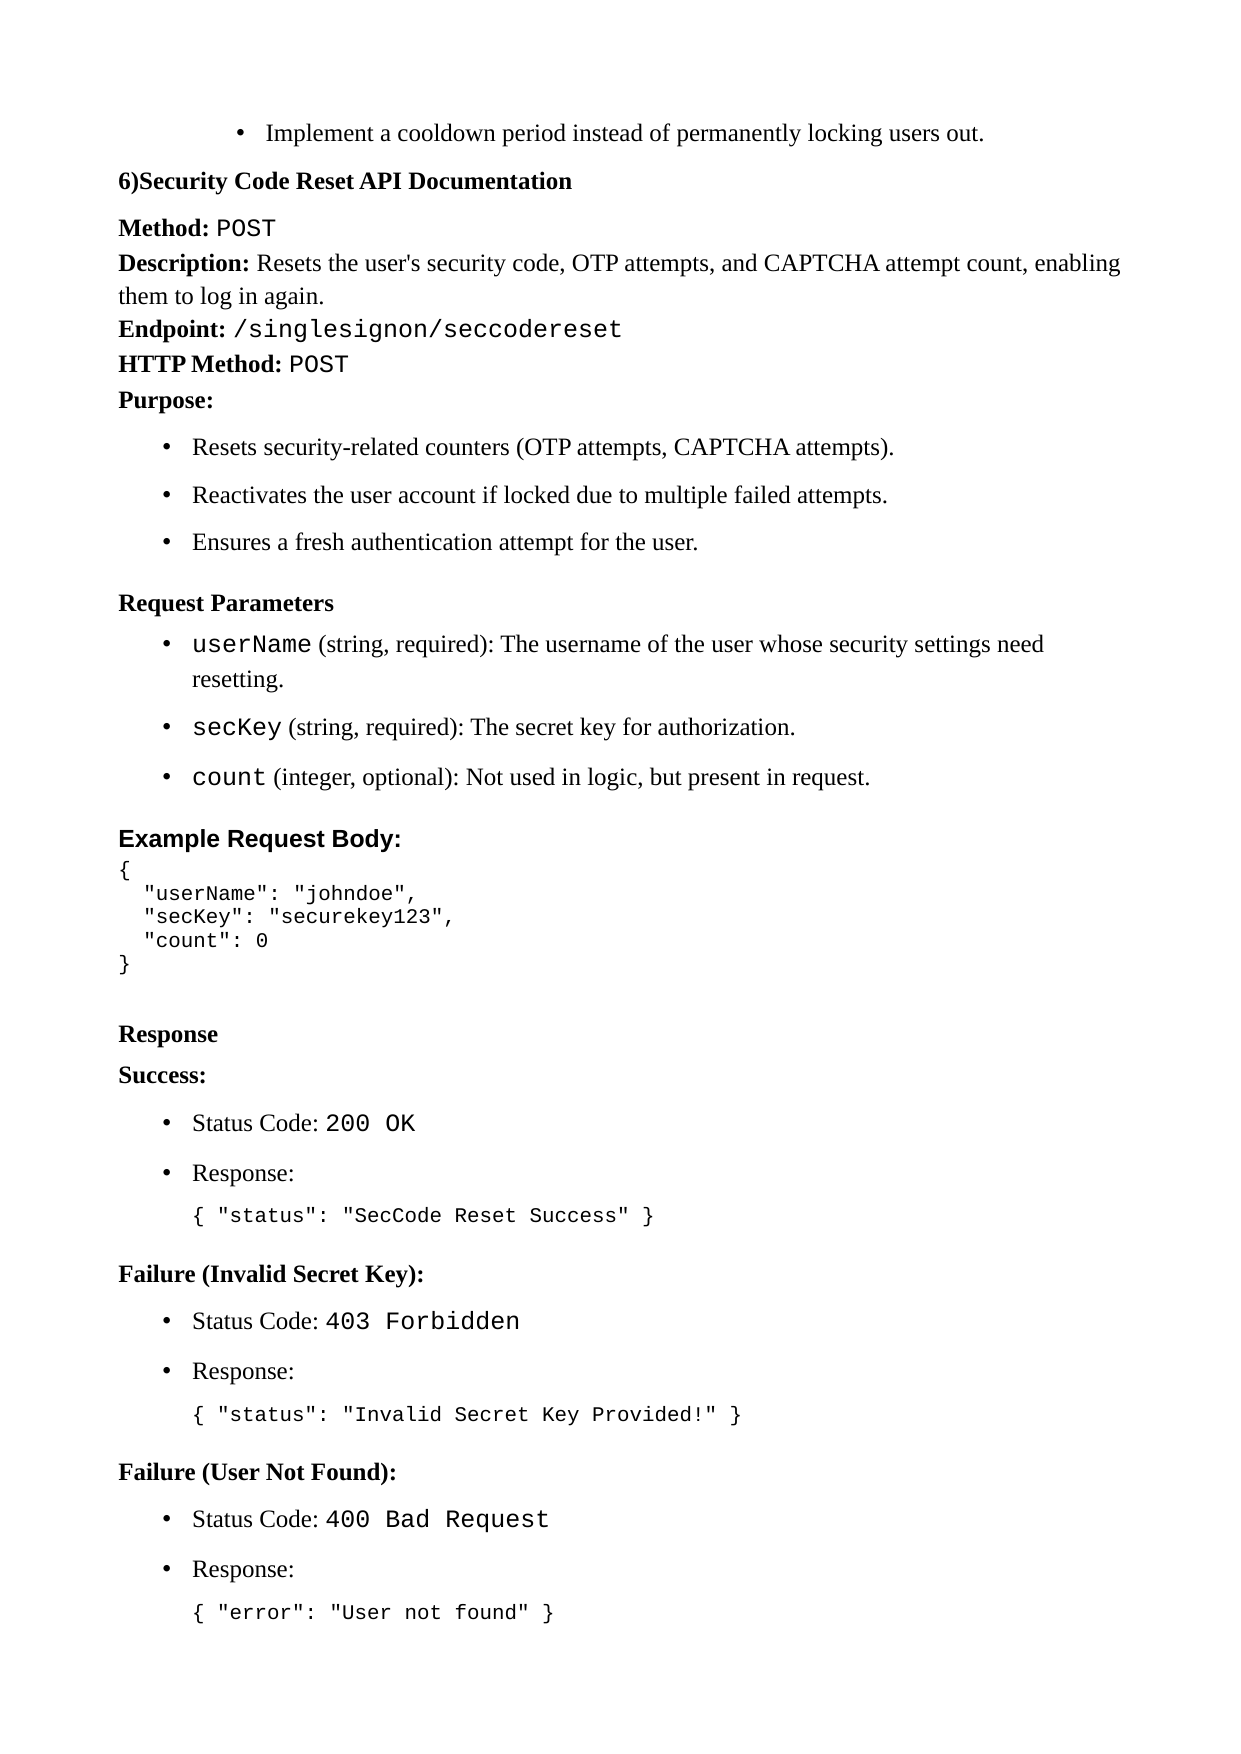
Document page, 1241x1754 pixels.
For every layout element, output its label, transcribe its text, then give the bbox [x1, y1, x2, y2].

list { "status": "Invalid Secret Key Provided!" } [162, 1404, 1122, 1427]
list secKey (string, required): The secret key for authorization. [162, 712, 1122, 742]
text Failure (User Not Found): [118, 1457, 1122, 1486]
list Status Code: 403 Forbidden [162, 1306, 1122, 1337]
list Reactivates the user account if locked due to multiple failed attempts. [162, 480, 1122, 509]
list Status Code: 200 OK [162, 1108, 1122, 1139]
text { [118, 859, 1122, 882]
text Failure (Invalid Secret Key): [118, 1259, 1122, 1287]
text "count": 0 [118, 930, 1122, 953]
text Success: [118, 1060, 1122, 1089]
list Implement a cooldown period instead of permanently locking users out. [236, 118, 1122, 147]
list Status Code: 400 Bad Request [162, 1504, 1122, 1535]
subtitle Response [118, 1019, 1122, 1048]
text } [118, 953, 1122, 977]
list { "status": "SecCode Reset Success" } [162, 1206, 1122, 1229]
subtitle Example Request Body: [118, 824, 1122, 853]
list count (integer, optional): Not used in logic, but present in request. [162, 762, 1122, 792]
list Response: [162, 1554, 1122, 1583]
text Method: POST Description: Resets the user's security code, OTP attempts, and CAPTCHA attempt count, enabling them to log in again. Endpoint: /singlesignon/seccodereset HTTP Method: POST Purpose: [118, 213, 1122, 413]
subtitle Request Parameters [118, 588, 1122, 616]
text 6)Security Code Reset API Documentation [118, 166, 1122, 194]
list Response: [162, 1158, 1122, 1187]
list userName (string, required): The username of the user whose security settings need resetting. [162, 629, 1122, 693]
list Response: [162, 1356, 1122, 1385]
list { "error": "User not found" } [162, 1602, 1122, 1626]
text "secKey": "securekey123", [118, 906, 1122, 930]
list Resets security-related counters (OTP attempts, CAPTCHA attempts). [162, 432, 1122, 461]
text "userName": "johndoe", [118, 882, 1122, 906]
list Ensures a fresh authentication attempt for the user. [162, 527, 1122, 556]
